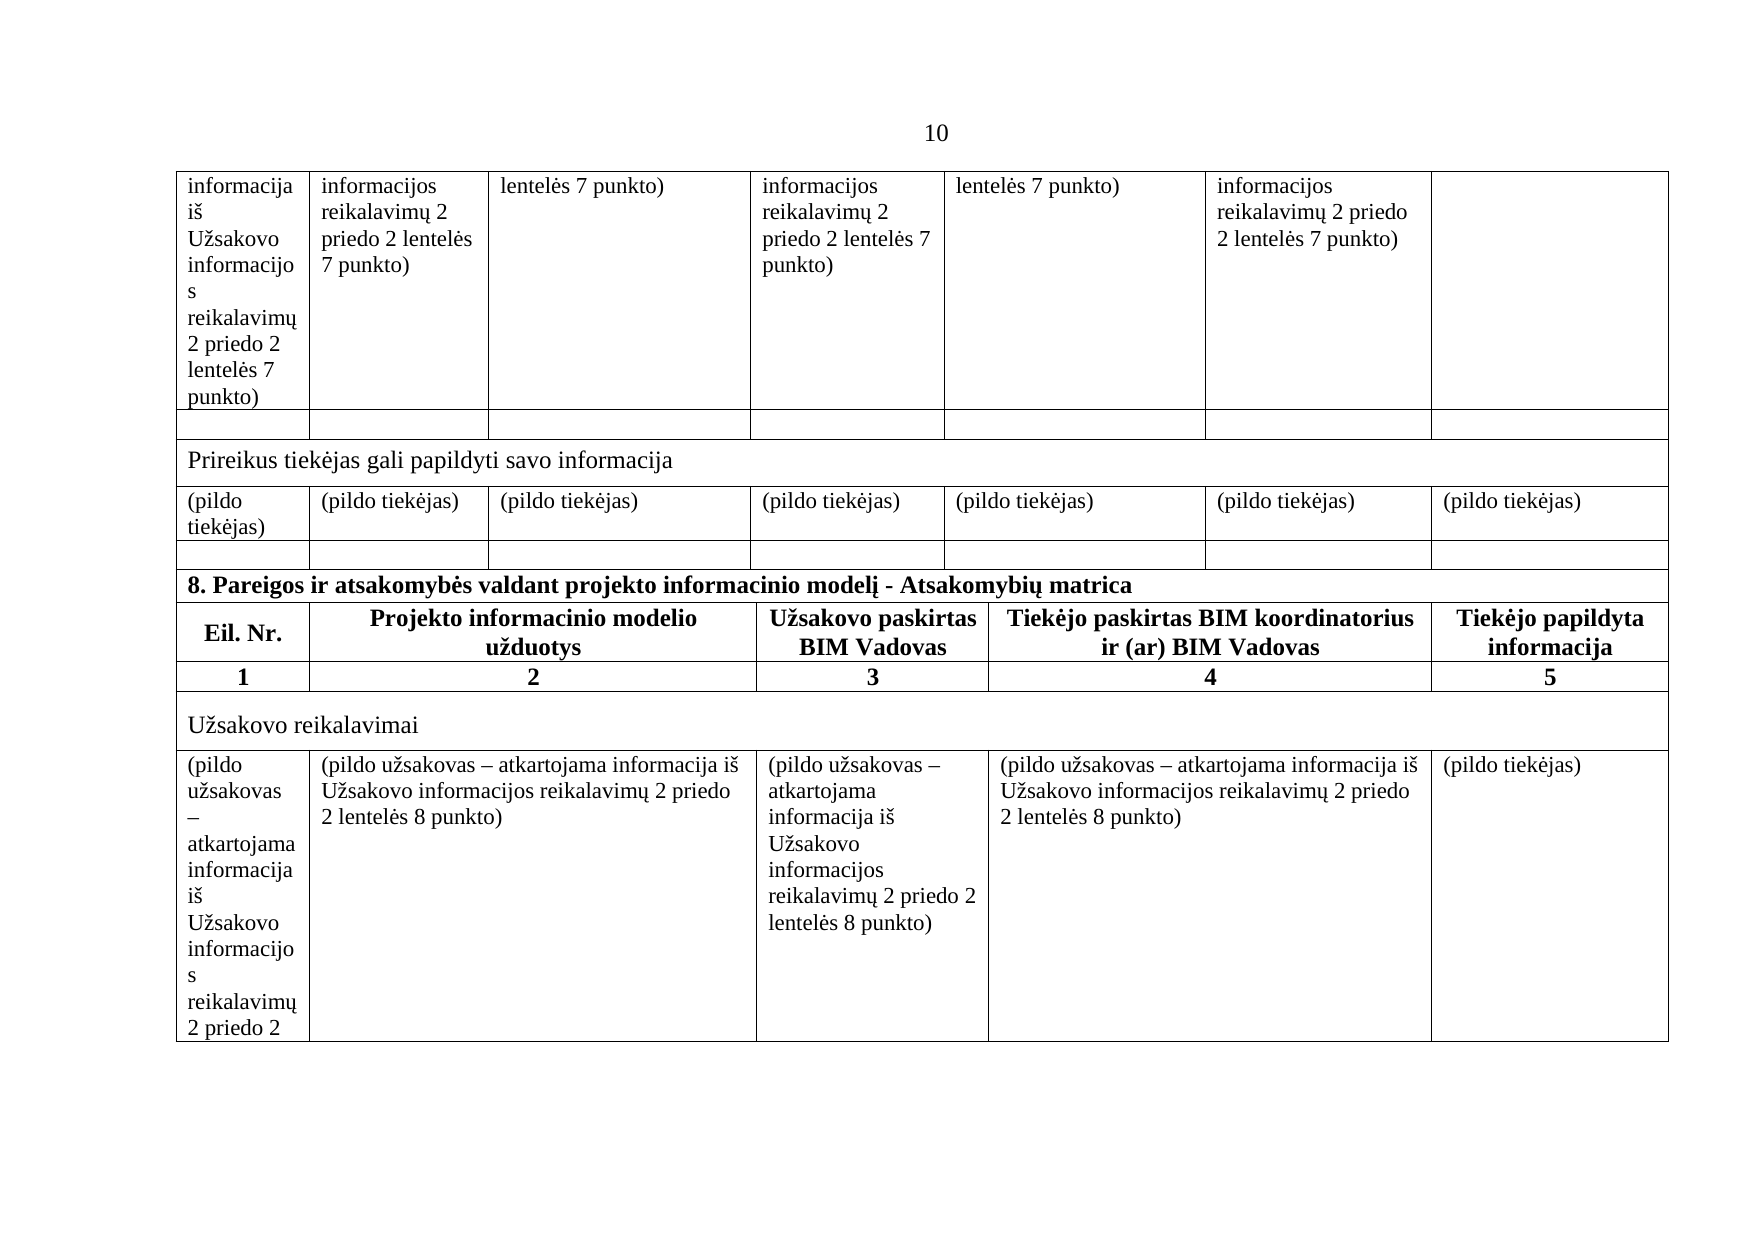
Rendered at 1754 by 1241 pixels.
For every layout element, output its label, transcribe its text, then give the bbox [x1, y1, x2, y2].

table_cell Užsakovo reikalavimai [177, 692, 1668, 749]
table_cell [1432, 541, 1668, 569]
table_cell (pildo užsakovas – atkartojama informacija iš Užsakovo informacijos reikalavimų 2 priedo 2 lentelės 8 punkto) [757, 751, 988, 1041]
table_cell (pildo užsakovas – atkartojama informacija iš Užsakovo informacijos reikalavimų 2 priedo 2 [177, 751, 309, 1041]
table_cell [1669, 486, 1673, 539]
table_cell [1206, 541, 1431, 569]
table_cell [1669, 602, 1673, 661]
table_cell (pildo užsakovas – atkartojama informacija iš Užsakovo informacijos reikalavimų 2 priedo 2 lentelės 8 punkto) [989, 751, 1431, 1041]
table_cell [1669, 750, 1673, 1041]
table_cell (pildo tiekėjas) [1432, 487, 1668, 539]
table_cell [1432, 410, 1668, 439]
table_cell 1 [177, 662, 309, 691]
table_cell Projekto informacinio modelio užduotys [310, 603, 756, 661]
table_cell [1669, 691, 1673, 749]
table_cell [310, 541, 488, 569]
table_cell [1669, 661, 1673, 691]
table_cell [751, 410, 944, 439]
table_cell [1669, 540, 1673, 569]
table_cell [310, 410, 488, 439]
table_cell (pildo tiekėjas) [310, 487, 488, 539]
table_cell 3 [757, 662, 988, 691]
table_cell [751, 541, 944, 569]
table_cell [489, 541, 750, 569]
table_cell informacija iš Užsakovo informacijos reikalavimų 2 priedo 2 lentelės 7 punkto) [177, 172, 309, 409]
table_cell [177, 541, 309, 569]
table_cell [489, 410, 750, 439]
table_cell [177, 410, 309, 439]
table_cell Prireikus tiekėjas gali papildyti savo informacija [177, 440, 1668, 486]
table_cell [1669, 439, 1673, 486]
table_cell informacijos reikalavimų 2 priedo 2 lentelės 7 punkto) [310, 172, 488, 409]
table_cell 8. Pareigos ir atsakomybės valdant projekto informacinio modelį - Atsakomybių matrica [177, 570, 1668, 602]
table_cell 5 [1432, 662, 1668, 691]
table_cell (pildo tiekėjas) [945, 487, 1205, 539]
table_cell (pildo tiekėjas) [751, 487, 944, 539]
table_cell Užsakovo paskirtas BIM Vadovas [757, 603, 988, 661]
table_cell [945, 541, 1205, 569]
table_cell [1669, 409, 1673, 439]
table_cell Tiekėjo paskirtas BIM koordinatorius ir (ar) BIM Vadovas [989, 603, 1431, 661]
table_cell lentelės 7 punkto) [489, 172, 750, 409]
table_cell Tiekėjo papildyta informacija [1432, 603, 1668, 661]
table_cell (pildo tiekėjas) [1206, 487, 1431, 539]
table_cell [1669, 569, 1673, 602]
table_cell (pildo tiekėjas) [489, 487, 750, 539]
table_cell (pildo tiekėjas) [1432, 751, 1668, 1041]
table_cell [1432, 172, 1668, 409]
table_cell Eil. Nr. [177, 603, 309, 661]
table_cell (pildo užsakovas – atkartojama informacija iš Užsakovo informacijos reikalavimų 2 priedo 2 lentelės 8 punkto) [310, 751, 756, 1041]
table_cell (pildo tiekėjas) [177, 487, 309, 539]
table_cell [1669, 171, 1673, 409]
table_cell lentelės 7 punkto) [945, 172, 1205, 409]
table_cell 2 [310, 662, 756, 691]
table_cell informacijos reikalavimų 2 priedo 2 lentelės 7 punkto) [1206, 172, 1431, 409]
table_cell informacijos reikalavimų 2 priedo 2 lentelės 7 punkto) [751, 172, 944, 409]
table_cell [945, 410, 1205, 439]
table_cell [1206, 410, 1431, 439]
table_cell 4 [989, 662, 1431, 691]
